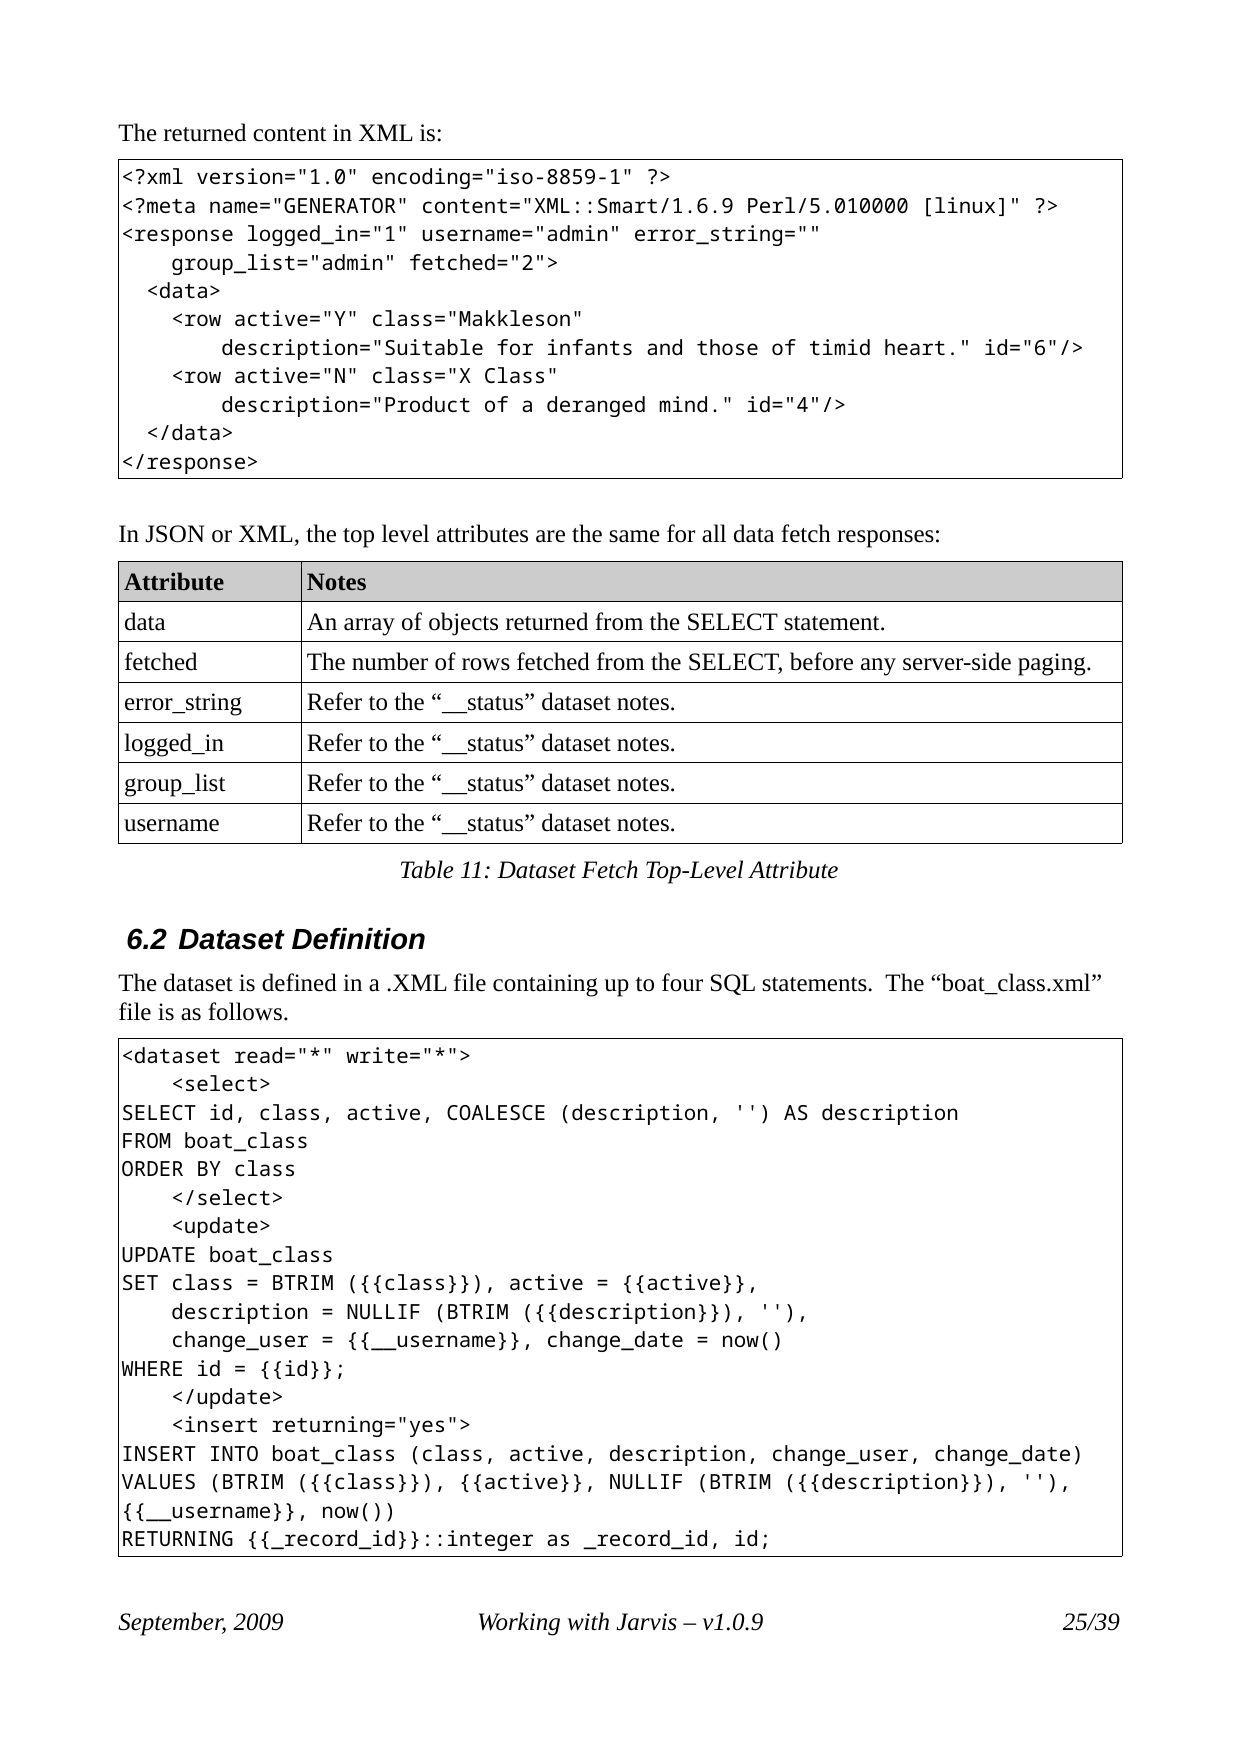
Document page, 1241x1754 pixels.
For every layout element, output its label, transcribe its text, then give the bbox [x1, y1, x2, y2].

text UPDATE boat_class [119, 1237, 1122, 1265]
text </update> [119, 1379, 1122, 1407]
table_header Attribute [119, 562, 301, 601]
text In JSON or XML, the top level attributes are the same for all data fetch responses: [118, 519, 1122, 548]
table_cell group_list [119, 763, 301, 803]
text RETURNING {{_record_id}}::integer as _record_id, id; [119, 1521, 1122, 1556]
table_cell Refer to the “__status” dataset notes. [302, 804, 1122, 843]
text <update> [119, 1208, 1122, 1237]
text ORDER BY class [119, 1152, 1122, 1180]
table_cell data [119, 602, 301, 641]
text <?xml version="1.0" encoding="iso-8859-1" ?> [119, 160, 1122, 188]
table_cell Refer to the “__status” dataset notes. [302, 683, 1122, 722]
subtitle Dataset Definition [118, 922, 1122, 955]
text The returned content in XML is: [118, 118, 1122, 147]
text WHERE id = {{id}}; [119, 1351, 1122, 1379]
text <row active="N" class="X Class" [119, 358, 1122, 387]
text </data> [119, 415, 1122, 444]
text change_user = {{__username}}, change_date = now() [119, 1322, 1122, 1351]
text <response logged_in="1" username="admin" error_string="" [119, 216, 1122, 245]
table_cell An array of objects returned from the SELECT statement. [302, 602, 1122, 641]
text <data> [119, 273, 1122, 302]
text </select> [119, 1180, 1122, 1208]
table_header Notes [302, 562, 1122, 601]
table_cell error_string [119, 683, 301, 722]
text VALUES (BTRIM ({{class}}), {{active}}, NULLIF (BTRIM ({{description}}), ''), {{__username}}, now()) [119, 1464, 1122, 1521]
text </response> [119, 444, 1122, 478]
text <?meta name="GENERATOR" content="XML::Smart/1.6.9 Perl/5.010000 [linux]" ?> [119, 188, 1122, 216]
text Table 11: Dataset Fetch Top-Level Attribute [118, 856, 1122, 884]
table_cell fetched [119, 642, 301, 682]
text <row active="Y" class="Makkleson" [119, 302, 1122, 330]
table_cell logged_in [119, 723, 301, 762]
text group_list="admin" fetched="2"> [119, 245, 1122, 273]
text description = NULLIF (BTRIM ({{description}}), ''), [119, 1294, 1122, 1322]
text SET class = BTRIM ({{class}}), active = {{active}}, [119, 1265, 1122, 1294]
text INSERT INTO boat_class (class, active, description, change_user, change_date) [119, 1436, 1122, 1464]
text <select> [119, 1066, 1122, 1095]
text SELECT id, class, active, COALESCE (description, '') AS description [119, 1095, 1122, 1123]
text The dataset is defined in a .XML file containing up to four SQL statements. The “boat_class.xml” file is as follows. [118, 968, 1122, 1025]
text <dataset read="*" write="*"> [119, 1039, 1122, 1066]
table_cell username [119, 804, 301, 843]
text <insert returning="yes"> [119, 1407, 1122, 1436]
text description="Suitable for infants and those of timid heart." id="6"/> [119, 330, 1122, 358]
table_cell The number of rows fetched from the SELECT, before any server-side paging. [302, 642, 1122, 682]
table_cell Refer to the “__status” dataset notes. [302, 763, 1122, 803]
text FROM boat_class [119, 1123, 1122, 1152]
text description="Product of a deranged mind." id="4"/> [119, 387, 1122, 415]
table_cell Refer to the “__status” dataset notes. [302, 723, 1122, 762]
